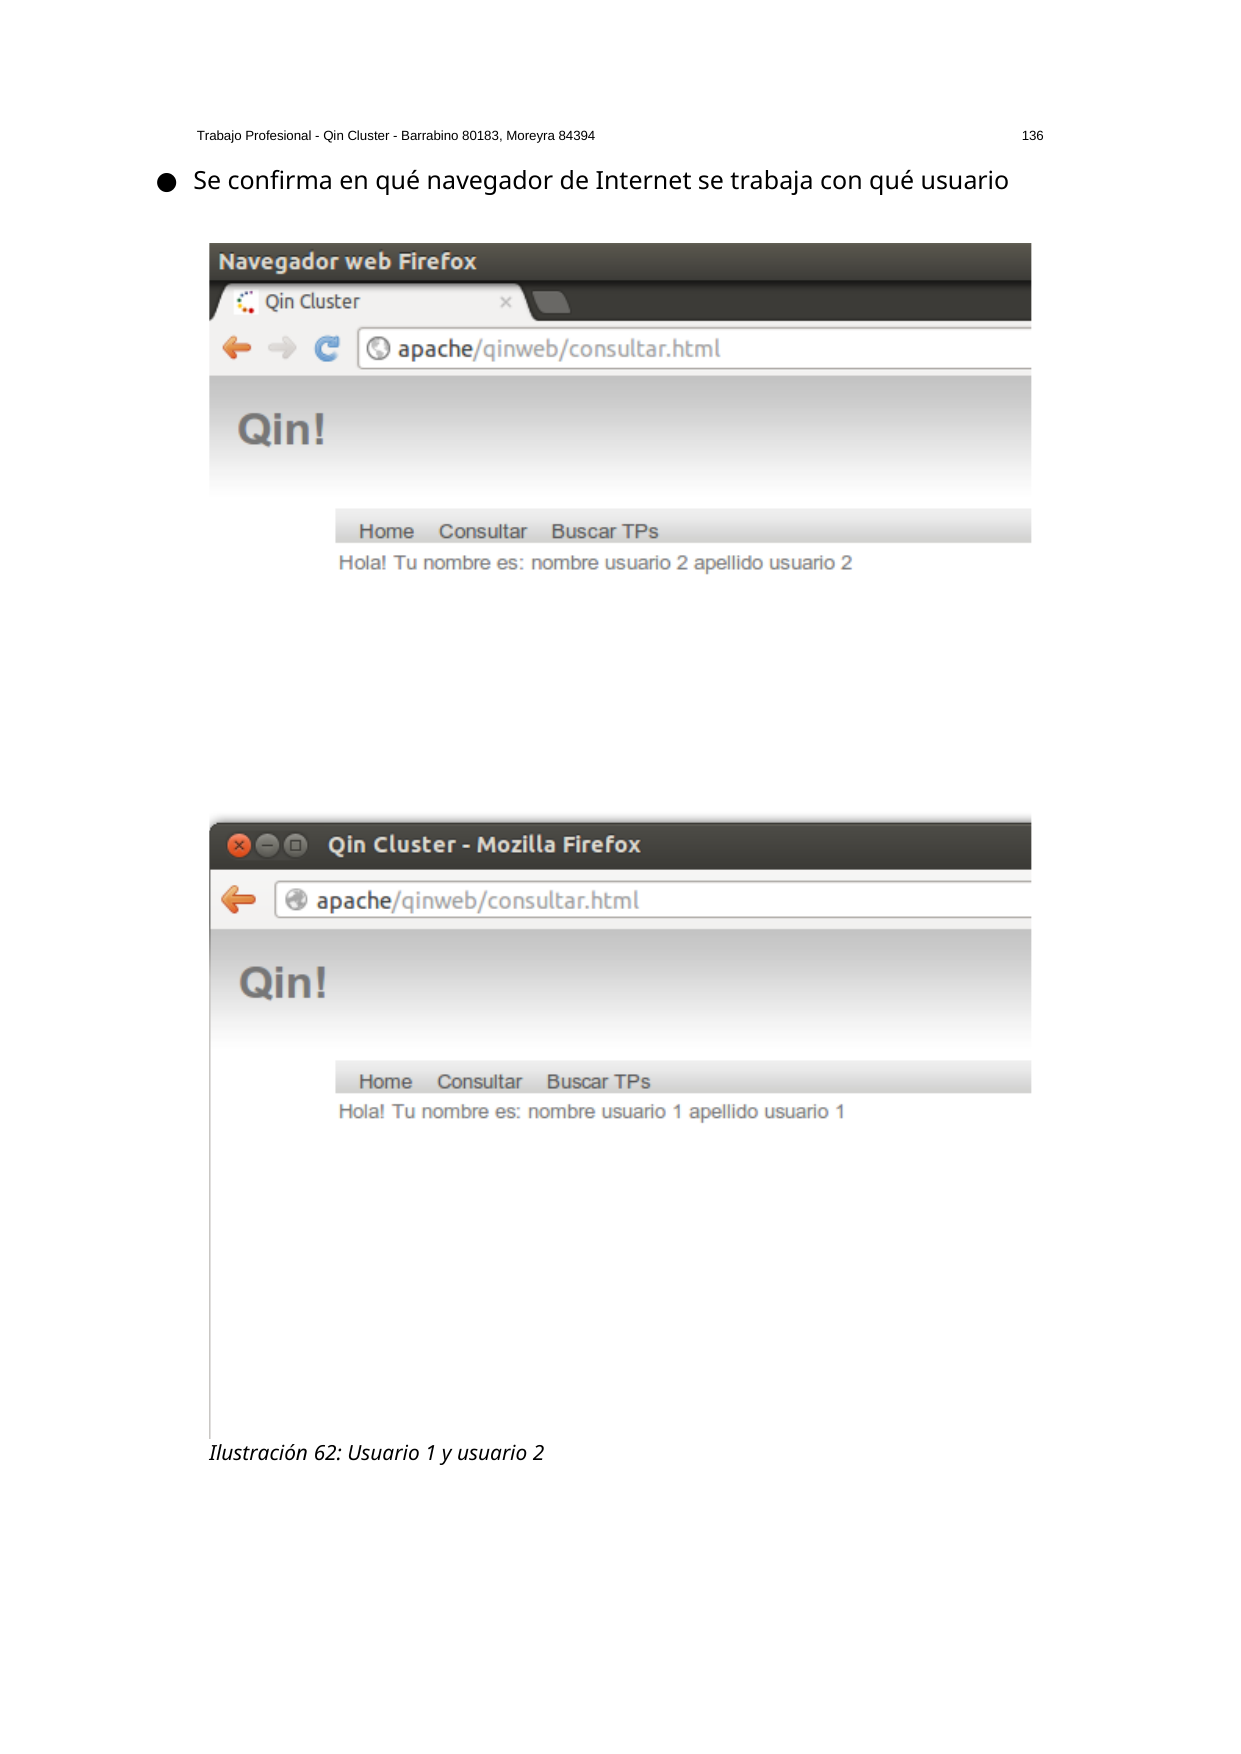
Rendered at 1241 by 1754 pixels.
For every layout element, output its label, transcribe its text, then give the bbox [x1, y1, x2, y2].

picture [209, 243, 1032, 1439]
list Se confirma en qué navegador de Internet se trabaja con qué usuario [156, 162, 1122, 197]
text Ilustración 62: Usuario 1 y usuario 2 [209, 1439, 1031, 1467]
